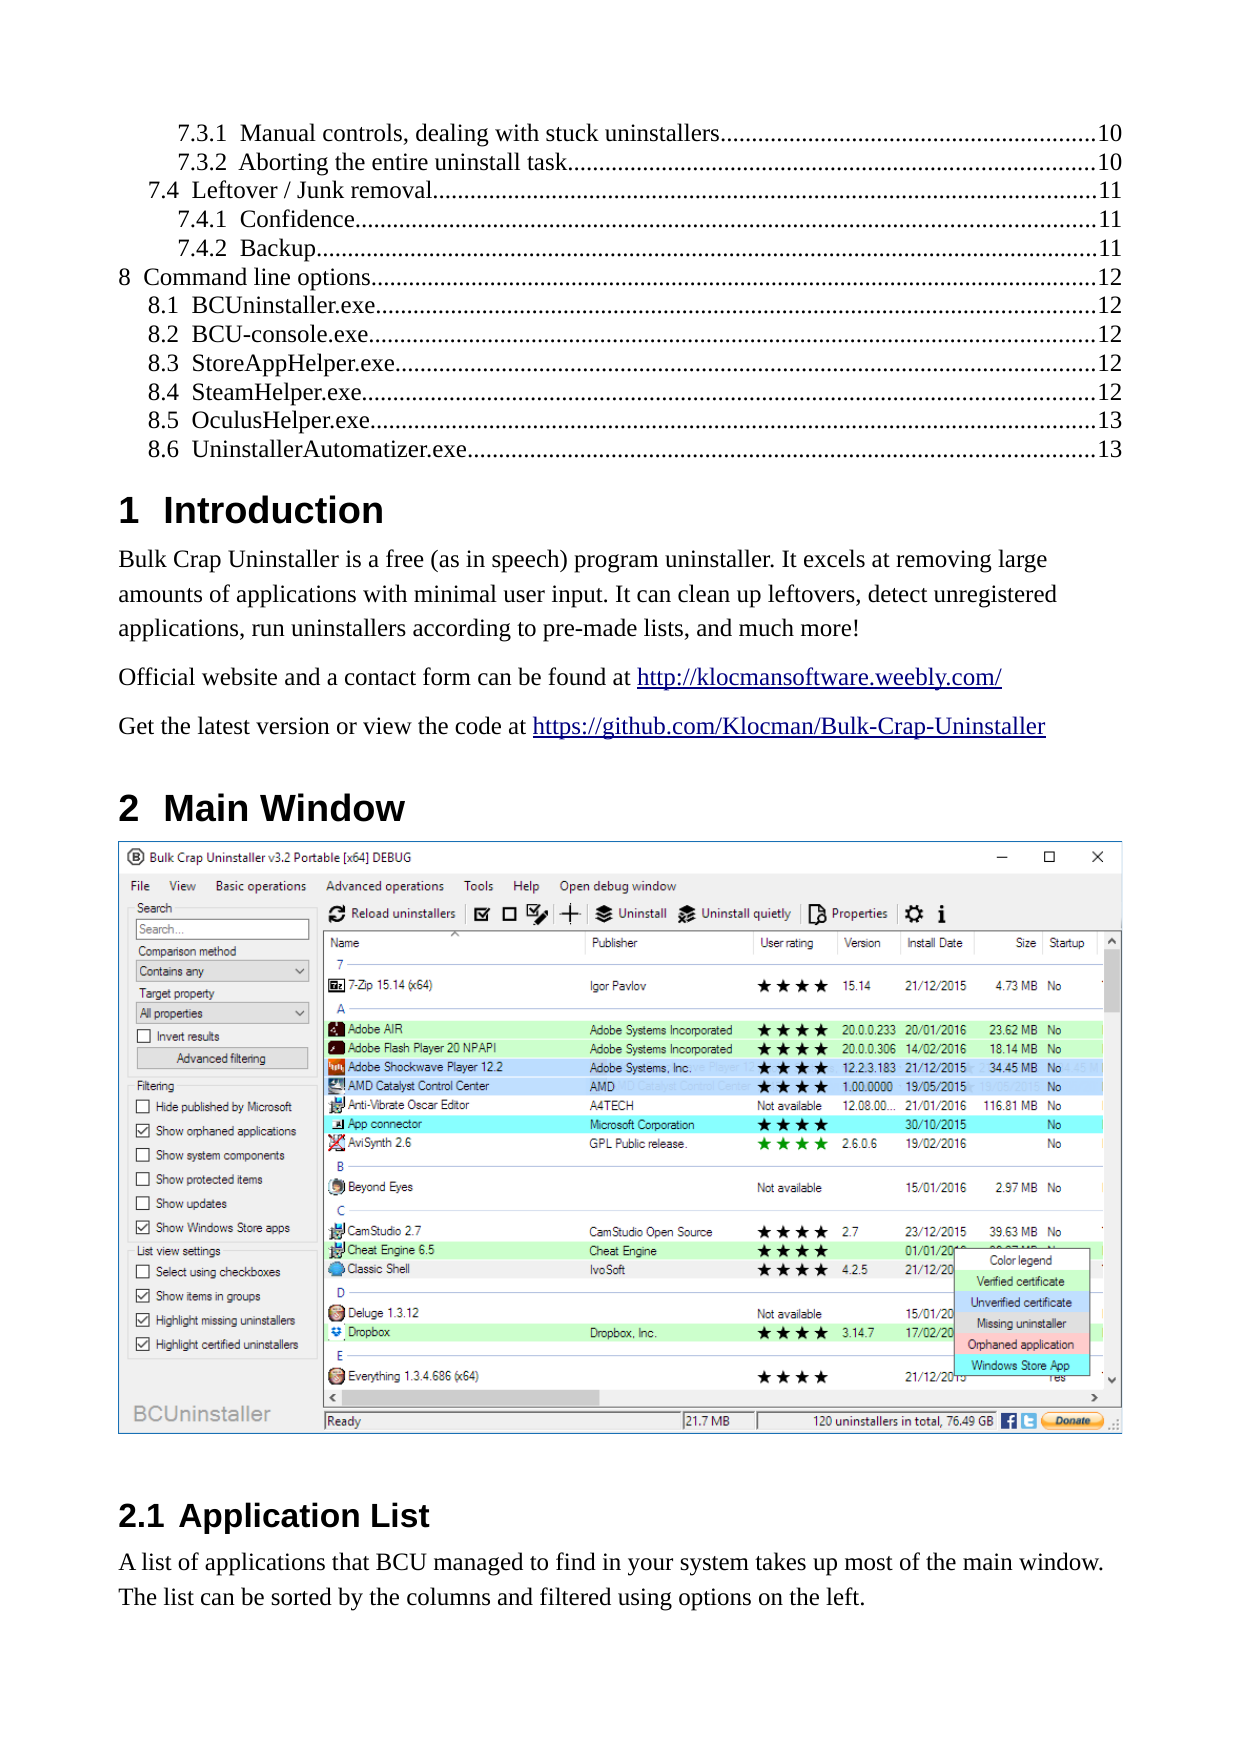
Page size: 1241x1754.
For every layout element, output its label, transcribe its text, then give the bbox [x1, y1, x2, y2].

text 8 Command line options 12 [118, 262, 1122, 291]
text A list of applications that BCU managed to find in your system takes up most of the main window. The list can be sorted by the columns and filtered using options on the left. [118, 1547, 1122, 1610]
subtitle Main Window [118, 785, 1122, 829]
text 7.4 Leftover / Junk removal 11 [148, 176, 1122, 204]
text 8.5 OculusHelper.exe 13 [148, 406, 1122, 434]
picture [118, 841, 1123, 1434]
text 7.3.1 Manual controls, dealing with stuck uninstallers 10 [177, 118, 1122, 147]
text 7.4.2 Backup 11 [177, 233, 1122, 262]
subtitle Introduction [118, 488, 1122, 532]
text 8.4 SteamHelper.exe 12 [148, 377, 1122, 406]
text 7.4.1 Confidence 11 [177, 204, 1122, 233]
subtitle Application List [118, 1496, 1122, 1534]
text Official website and a contact form can be found at http://klocmansoftware.weebly.com/ [118, 662, 1122, 691]
text Bulk Crap Uninstaller is a free (as in speech) program uninstaller. It excels at removing large amounts of applications with minimal user input. It can clean up leftovers, detect unregistered applications, run uninstallers according to pre-made lists, and much more! [118, 544, 1122, 642]
text 8.3 StoreAppHelper.exe 12 [148, 348, 1122, 377]
text 7.3.2 Aborting the entire uninstall task 10 [177, 147, 1122, 176]
text Get the latest version or view the code at https://github.com/Klocman/Bulk-Crap-Uninstaller [118, 711, 1122, 740]
text 8.6 UninstallerAutomatizer.exe 13 [148, 434, 1122, 463]
text 8.1 BCUninstaller.exe 12 [148, 291, 1122, 319]
text 8.2 BCU-console.exe 12 [148, 319, 1122, 348]
